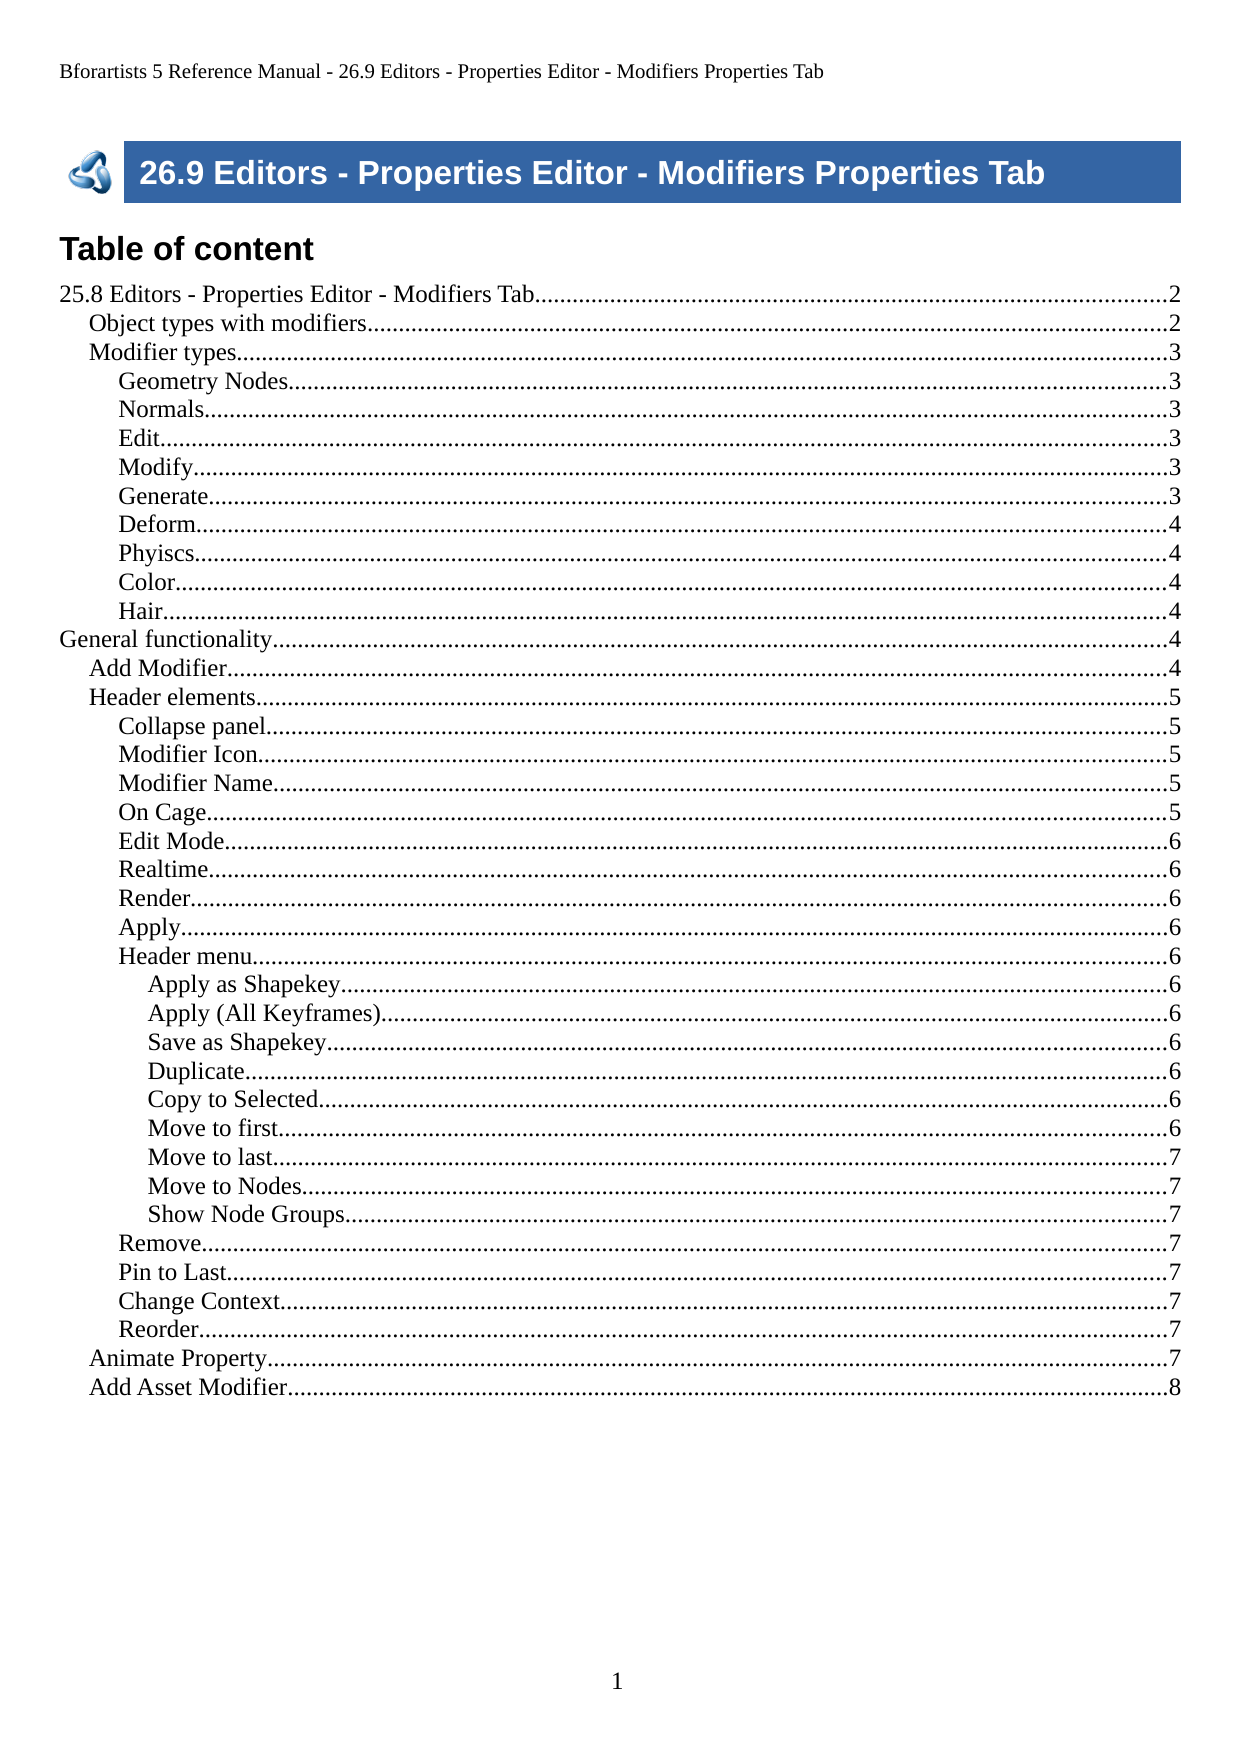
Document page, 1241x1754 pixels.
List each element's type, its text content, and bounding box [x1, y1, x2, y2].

text General functionality 4 [59, 624, 1181, 653]
text Reorder 7 [118, 1314, 1181, 1343]
text Header elements 5 [88, 682, 1181, 711]
text Edit Mode 6 [118, 826, 1181, 854]
text Move to first 6 [147, 1113, 1181, 1142]
text Geometry Nodes 3 [118, 366, 1181, 394]
text Object types with modifiers 2 [88, 308, 1181, 337]
text Color 4 [118, 567, 1181, 596]
text Phyiscs 4 [118, 538, 1181, 567]
text 25.8 Editors - Properties Editor - Modifiers Tab 2 [59, 279, 1181, 308]
text Modifier Name 5 [118, 768, 1181, 797]
subtitle Table of content [59, 228, 1181, 267]
table_header 26.9 Editors - Properties Editor - Modifiers Properties Tab [124, 141, 1181, 203]
text Apply (All Keyframes) 6 [147, 998, 1181, 1027]
text Add Asset Modifier 8 [88, 1372, 1181, 1401]
text Save as Shapekey 6 [147, 1027, 1181, 1056]
text Add Modifier 4 [88, 653, 1181, 682]
text Modifier Icon 5 [118, 739, 1181, 768]
text Move to last 7 [147, 1142, 1181, 1171]
text Hair 4 [118, 596, 1181, 624]
picture [65, 147, 114, 197]
text Generate 3 [118, 481, 1181, 509]
text Apply as Shapekey 6 [147, 969, 1181, 998]
text Duplicate 6 [147, 1056, 1181, 1084]
text Modifier types 3 [88, 337, 1181, 366]
text Normals 3 [118, 394, 1181, 423]
text Change Context 7 [118, 1286, 1181, 1314]
text Apply 6 [118, 912, 1181, 941]
text Header menu 6 [118, 941, 1181, 969]
text Modify 3 [118, 452, 1181, 481]
text Collapse panel 5 [118, 711, 1181, 739]
table_header [59, 141, 124, 203]
text Edit 3 [118, 423, 1181, 452]
text Pin to Last 7 [118, 1257, 1181, 1286]
text Move to Nodes 7 [147, 1171, 1181, 1199]
text Realtime 6 [118, 854, 1181, 883]
text Animate Property 7 [88, 1343, 1181, 1372]
text Deform 4 [118, 509, 1181, 538]
text Show Node Groups 7 [147, 1199, 1181, 1228]
text On Cage 5 [118, 797, 1181, 826]
text Remove 7 [118, 1228, 1181, 1257]
text Copy to Selected 6 [147, 1084, 1181, 1113]
text Render 6 [118, 883, 1181, 912]
